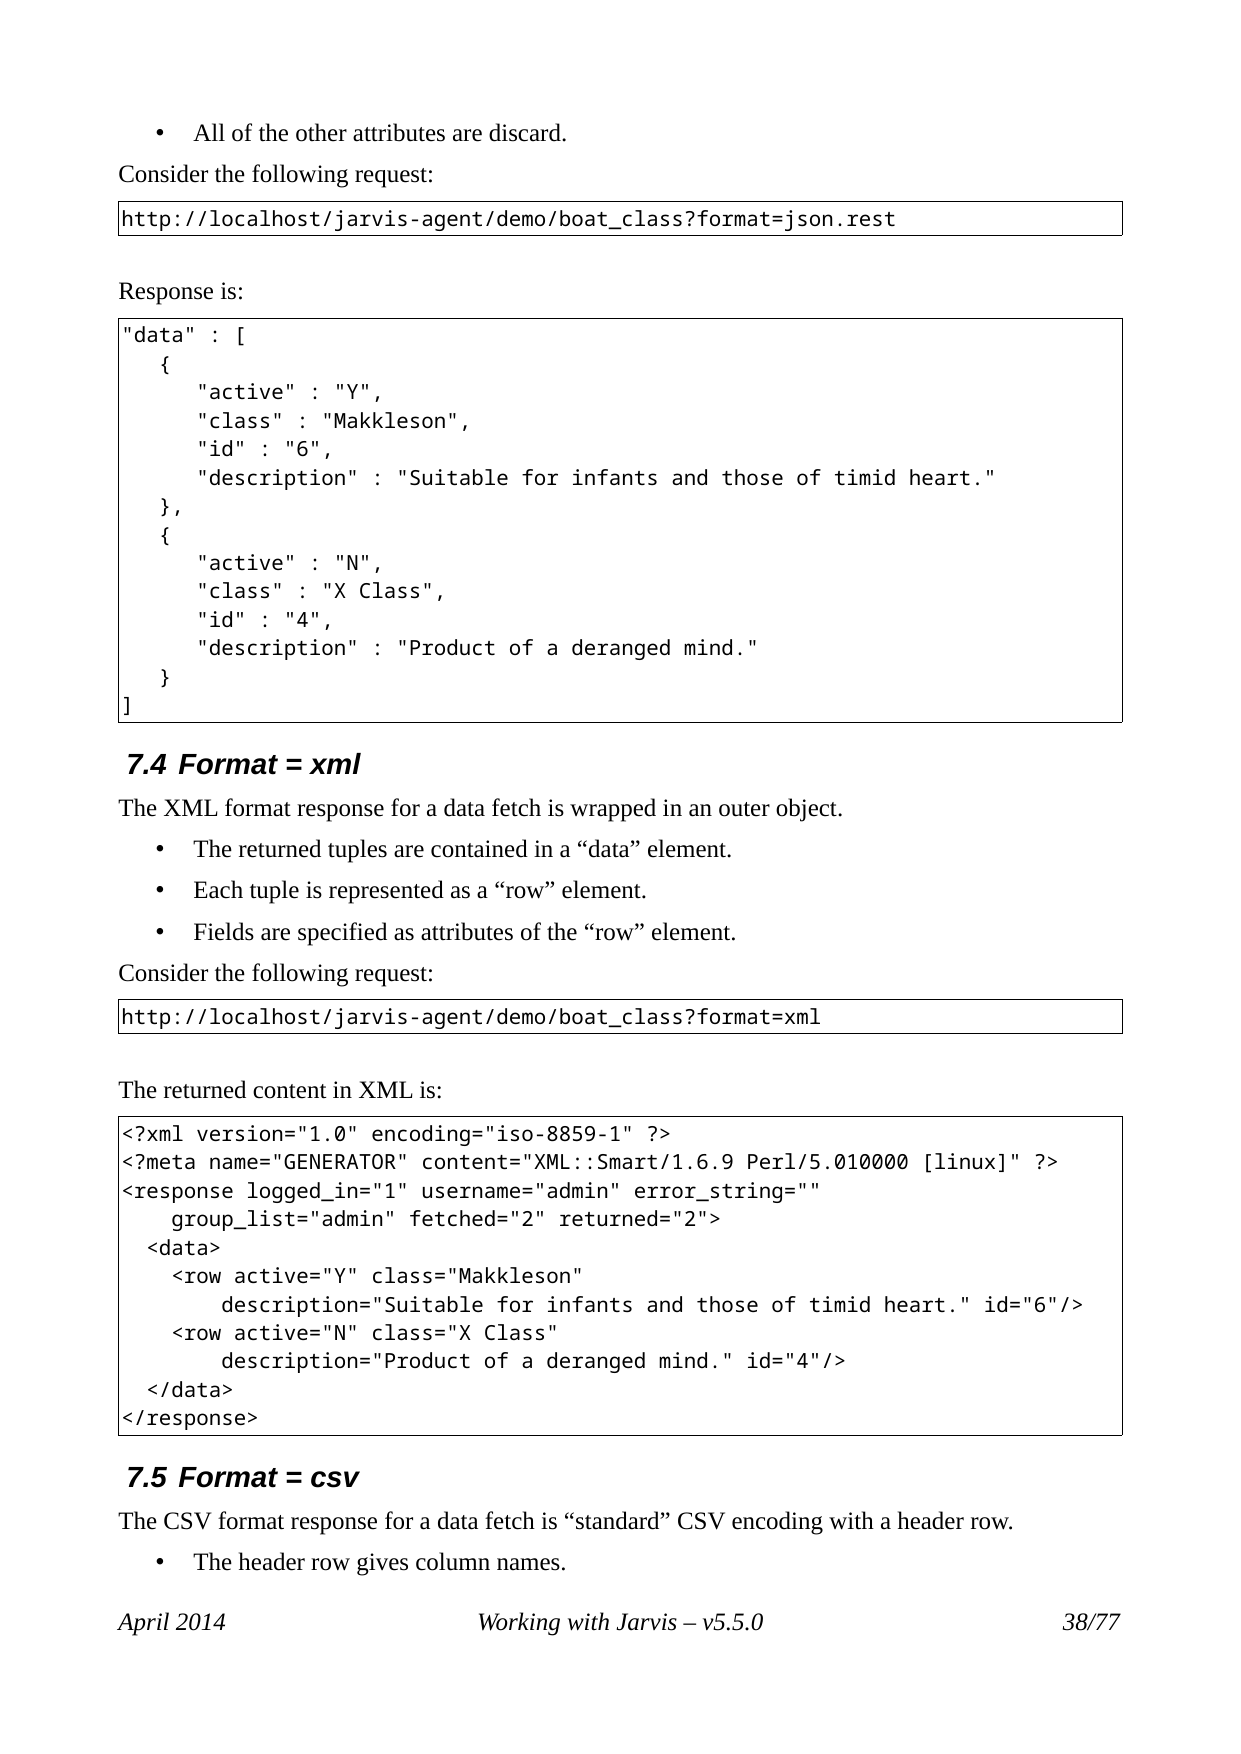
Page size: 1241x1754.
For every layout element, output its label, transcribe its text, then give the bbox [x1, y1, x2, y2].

subtitle Format = xml [118, 747, 1122, 780]
text The returned content in XML is: [118, 1075, 1122, 1103]
text "data" : [ [119, 319, 1122, 346]
text <?meta name="GENERATOR" content="XML::Smart/1.6.9 Perl/5.010000 [linux]" ?> [119, 1144, 1122, 1173]
list All of the other attributes are discard. [156, 118, 1122, 147]
text "id" : "4", [119, 602, 1122, 630]
text group_list="admin" fetched="2" returned="2"> [119, 1201, 1122, 1230]
text <response logged_in="1" username="admin" error_string="" [119, 1173, 1122, 1201]
text http://localhost/jarvis-agent/demo/boat_class?format=json.rest [119, 202, 1122, 235]
text "description" : "Suitable for infants and those of timid heart." [119, 460, 1122, 488]
text { [119, 517, 1122, 545]
text http://localhost/jarvis-agent/demo/boat_class?format=xml [119, 1000, 1122, 1033]
text <?xml version="1.0" encoding="iso-8859-1" ?> [119, 1117, 1122, 1144]
text description="Suitable for infants and those of timid heart." id="6"/> [119, 1287, 1122, 1315]
text <data> [119, 1230, 1122, 1258]
text { [119, 346, 1122, 374]
text </data> [119, 1372, 1122, 1400]
text } [119, 659, 1122, 687]
subtitle Format = csv [118, 1460, 1122, 1493]
text </response> [119, 1400, 1122, 1435]
text Consider the following request: [118, 958, 1122, 987]
text description="Product of a deranged mind." id="4"/> [119, 1343, 1122, 1372]
text The CSV format response for a data fetch is “standard” CSV encoding with a header row. [118, 1506, 1122, 1535]
text "class" : "X Class", [119, 573, 1122, 602]
text Consider the following request: [118, 159, 1122, 188]
list The header row gives column names. [156, 1547, 1122, 1576]
text }, [119, 488, 1122, 517]
text "active" : "Y", [119, 374, 1122, 403]
list Each tuple is represented as a “row” element. [156, 875, 1122, 904]
text "class" : "Makkleson", [119, 403, 1122, 431]
text "description" : "Product of a deranged mind." [119, 630, 1122, 659]
text <row active="N" class="X Class" [119, 1315, 1122, 1343]
text Response is: [118, 276, 1122, 305]
list The returned tuples are contained in a “data” element. [156, 834, 1122, 863]
text ] [119, 687, 1122, 722]
text "active" : "N", [119, 545, 1122, 573]
text <row active="Y" class="Makkleson" [119, 1258, 1122, 1287]
list Fields are specified as attributes of the “row” element. [156, 917, 1122, 945]
text The XML format response for a data fetch is wrapped in an outer object. [118, 793, 1122, 822]
text "id" : "6", [119, 431, 1122, 460]
